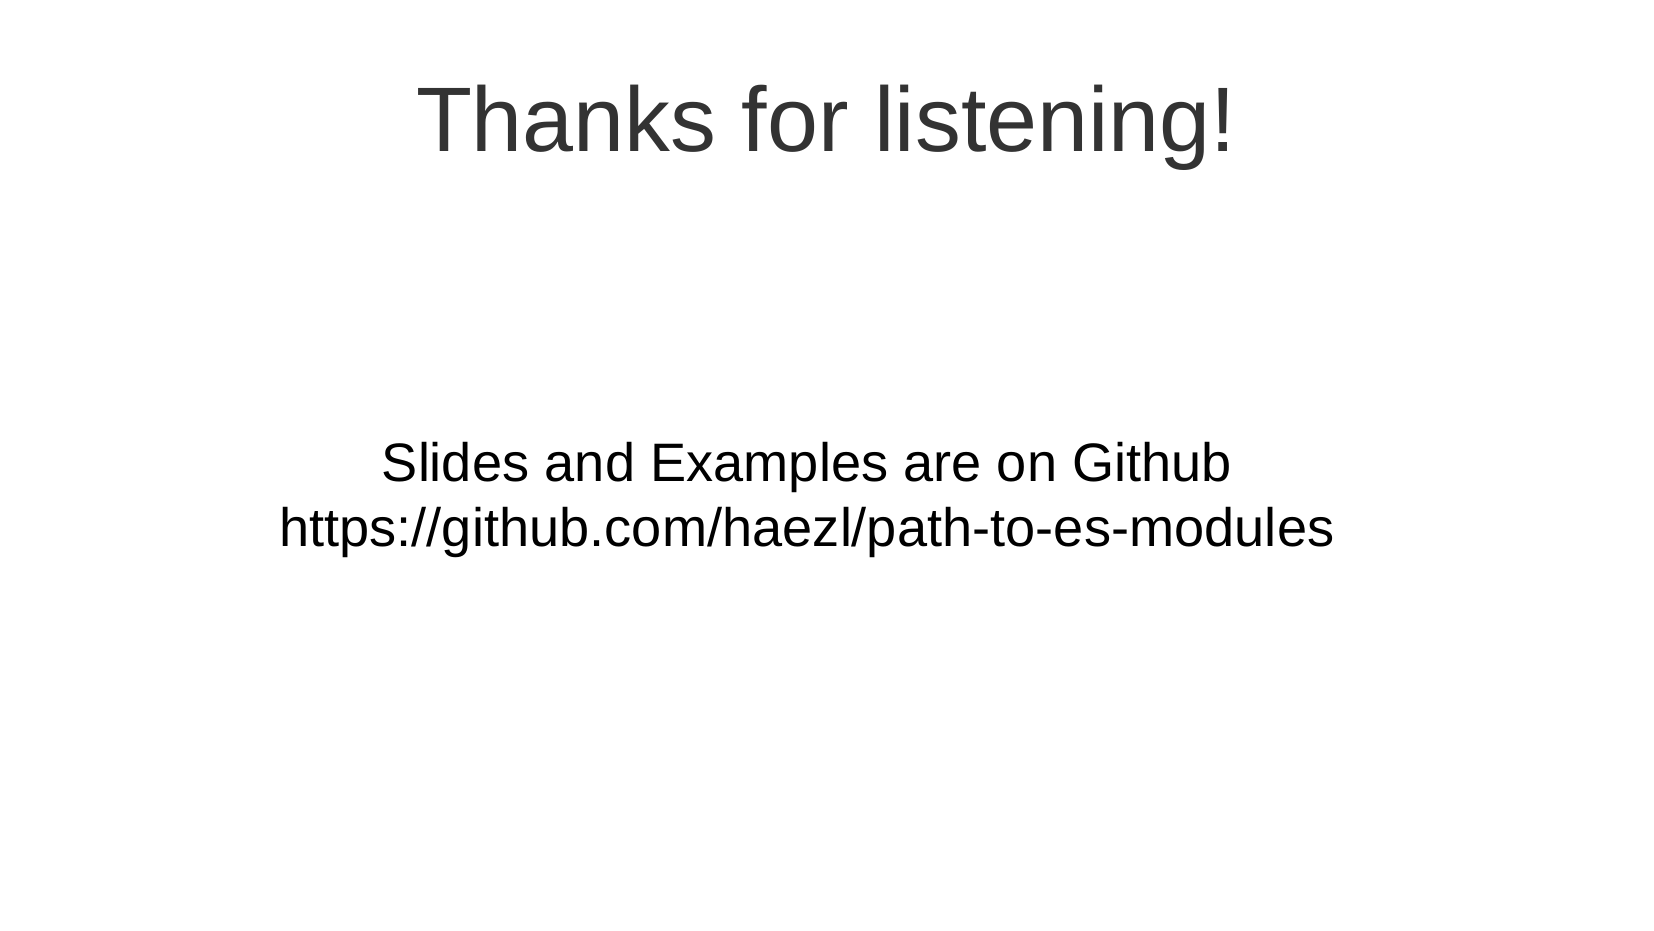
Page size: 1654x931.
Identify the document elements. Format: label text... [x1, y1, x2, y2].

text_box Thanks for listening! [82, 37, 1571, 193]
list Slides and Examples are on Github https://github.com/haezl/path-to-es-modules [63, 426, 1552, 764]
